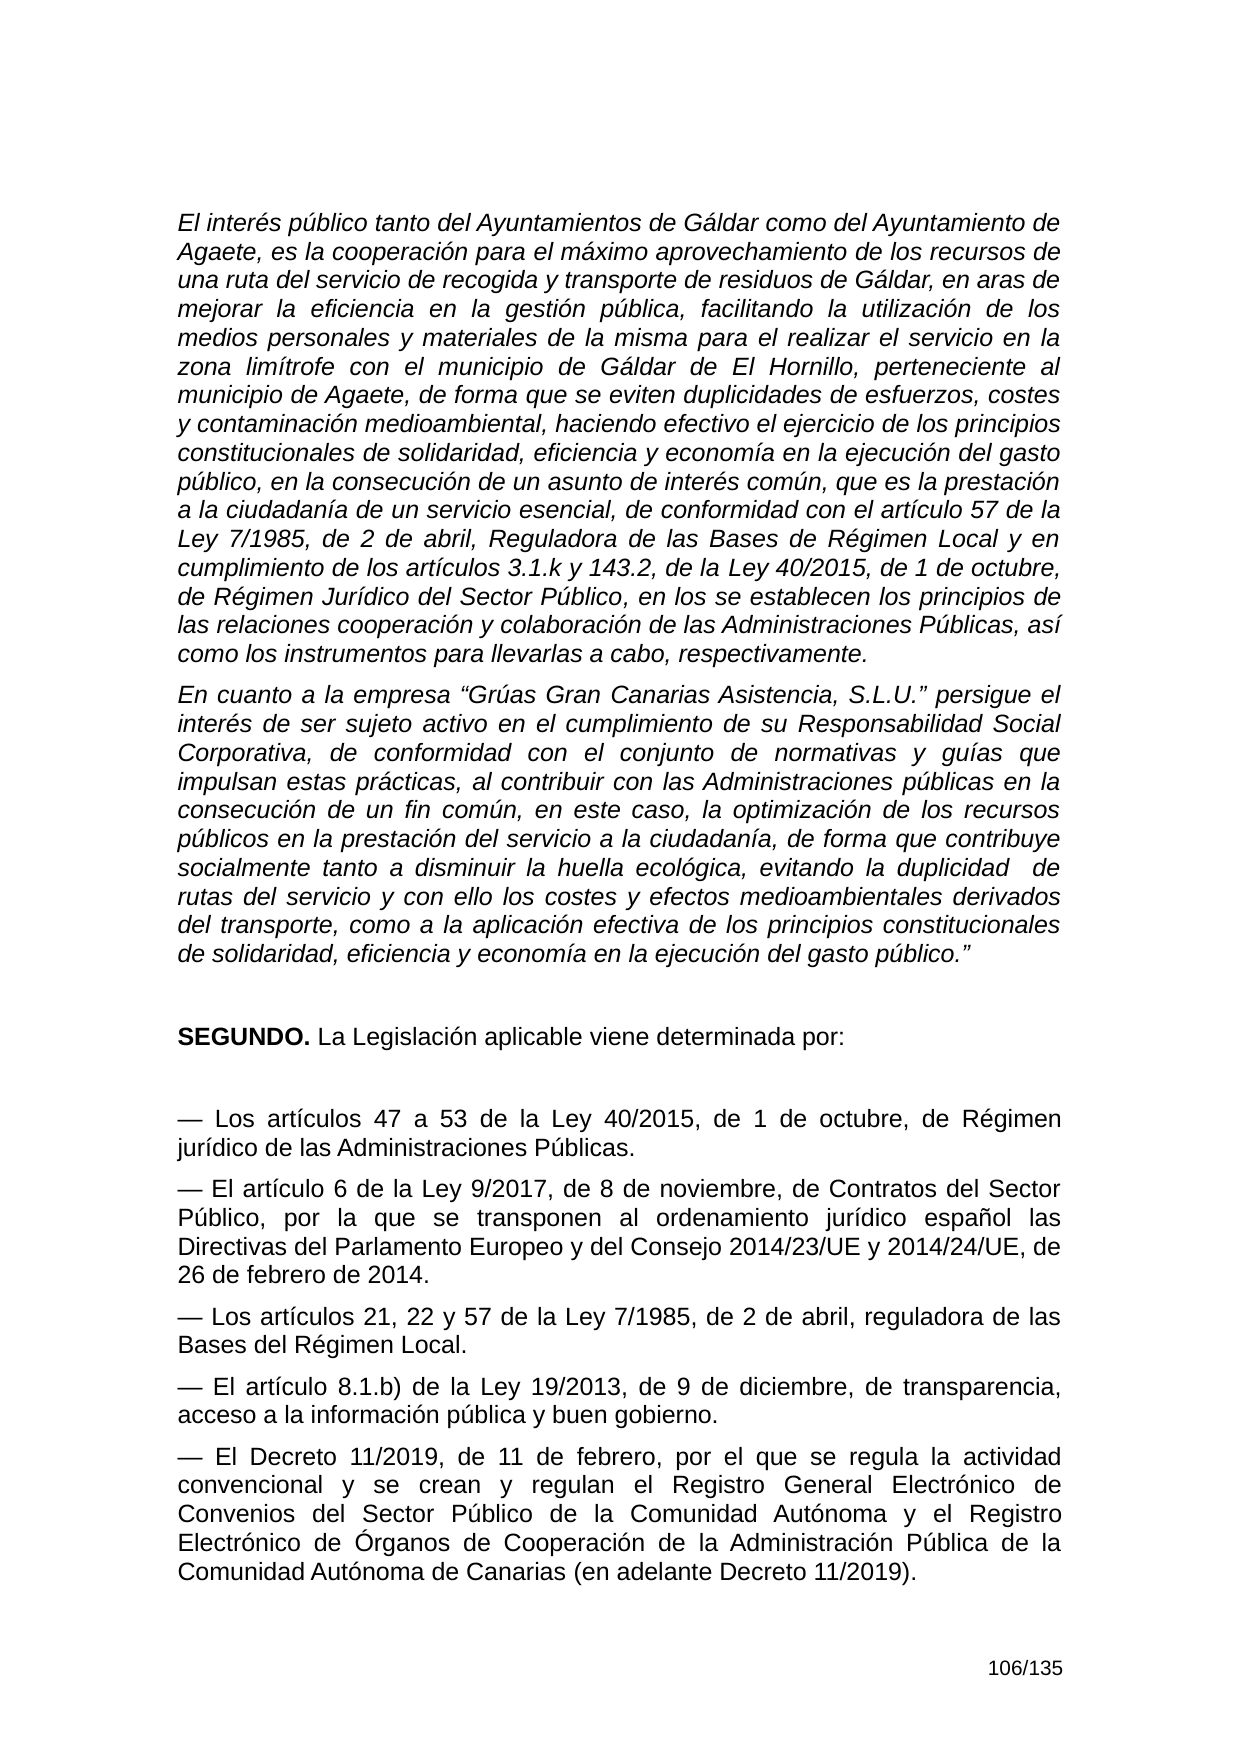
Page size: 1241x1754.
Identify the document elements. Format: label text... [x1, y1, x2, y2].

text SEGUNDO. La Legislación aplicable viene determinada por: [177, 1022, 1063, 1050]
text — El Decreto 11/2019, de 11 de febrero, por el que se regula la actividad convencional y se crean y regulan el Registro General Electrónico de Convenios del Sector Público de la Comunidad Autónoma y el Registro Electrónico de Órganos de Cooperación de la Administración Pública de la Comunidad Autónoma de Canarias (en adelante Decreto 11/2019). [177, 1442, 1063, 1585]
text En cuanto a la empresa “Grúas Gran Canarias Asistencia, S.L.U.” persigue el interés de ser sujeto activo en el cumplimiento de su Responsabilidad Social Corporativa, de conformidad con el conjunto de normativas y guías que impulsan estas prácticas, al contribuir con las Administraciones públicas en la consecución de un fin común, en este caso, la optimización de los recursos públicos en la prestación del servicio a la ciudadanía, de forma que contribuye socialmente tanto a disminuir la huella ecológica, evitando la duplicidad de rutas del servicio y con ello los costes y efectos medioambientales derivados del transporte, como a la aplicación efectiva de los principios constitucionales de solidaridad, eficiencia y economía en la ejecución del gasto público.” [177, 680, 1062, 968]
text — El artículo 6 de la Ley 9/2017, de 8 de noviembre, de Contratos del Sector Público, por la que se transponen al ordenamiento jurídico español las Directivas del Parlamento Europeo y del Consejo 2014/23/UE y 2014/24/UE, de 26 de febrero de 2014. [177, 1174, 1063, 1289]
text — Los artículos 47 a 53 de la Ley 40/2015, de 1 de octubre, de Régimen jurídico de las Administraciones Públicas. [177, 1104, 1063, 1162]
text El interés público tanto del Ayuntamientos de Gáldar como del Ayuntamiento de Agaete, es la cooperación para el máximo aprovechamiento de los recursos de una ruta del servicio de recogida y transporte de residuos de Gáldar, en aras de mejorar la eficiencia en la gestión pública, facilitando la utilización de los medios personales y materiales de la misma para el realizar el servicio en la zona limítrofe con el municipio de Gáldar de El Hornillo, perteneciente al municipio de Agaete, de forma que se eviten duplicidades de esfuerzos, costes y contaminación medioambiental, haciendo efectivo el ejercicio de los principios constitucionales de solidaridad, eficiencia y economía en la ejecución del gasto público, en la consecución de un asunto de interés común, que es la prestación a la ciudadanía de un servicio esencial, de conformidad con el artículo 57 de la Ley 7/1985, de 2 de abril, Reguladora de las Bases de Régimen Local y en cumplimiento de los artículos 3.1.k y 143.2, de la Ley 40/2015, de 1 de octubre, de Régimen Jurídico del Sector Público, en los se establecen los principios de las relaciones cooperación y colaboración de las Administraciones Públicas, así como los instrumentos para llevarlas a cabo, respectivamente. [177, 208, 1062, 668]
text — El artículo 8.1.b) de la Ley 19/2013, de 9 de diciembre, de transparencia, acceso a la información pública y buen gobierno. [177, 1372, 1063, 1429]
text — Los artículos 21, 22 y 57 de la Ley 7/1985, de 2 de abril, reguladora de las Bases del Régimen Local. [177, 1302, 1063, 1359]
